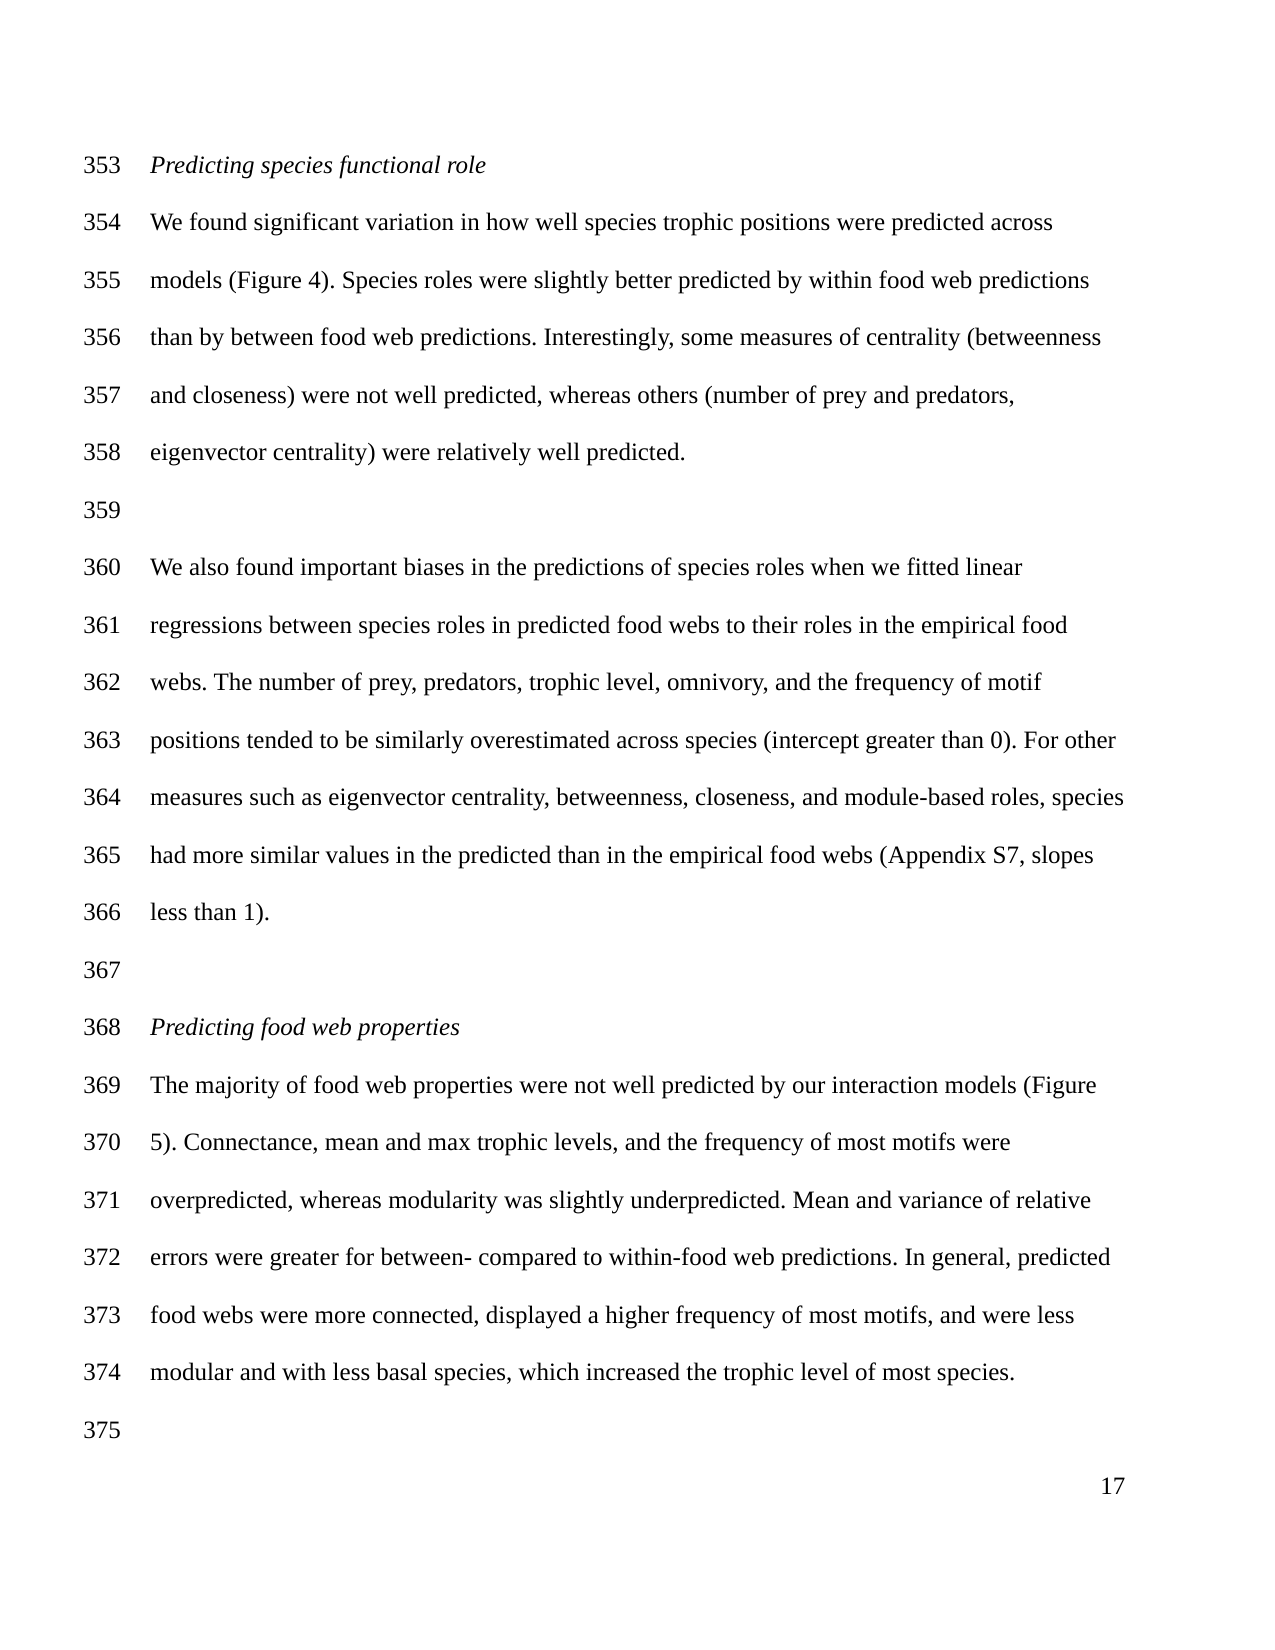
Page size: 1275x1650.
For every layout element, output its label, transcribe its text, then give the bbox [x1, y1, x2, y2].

text The majority of food web properties were not well predicted by our interaction models (Figure 5). Connectance, mean and max trophic levels, and the frequency of most motifs were overpredicted, whereas modularity was slightly underpredicted. Mean and variance of relative errors were greater for between- compared to within-food web predictions. In general, predicted food webs were more connected, displayed a higher frequency of most motifs, and were less modular and with less basal species, which increased the trophic level of most species. [150, 1070, 1125, 1386]
text We also found important biases in the predictions of species roles when we fitted linear regressions between species roles in predicted food webs to their roles in the empirical food webs. The number of prey, predators, trophic level, omnivory, and the frequency of motif positions tended to be similarly overestimated across species (intercept greater than 0). For other measures such as eigenvector centrality, betweenness, closeness, and module-based roles, species had more similar values in the predicted than in the empirical food webs (Appendix S7, slopes less than 1). [150, 552, 1125, 926]
text We found significant variation in how well species trophic positions were predicted across models (Figure 4). Species roles were slightly better predicted by within food web predictions than by between food web predictions. Interestingly, some measures of centrality (betweenness and closeness) were not well predicted, whereas others (number of prey and predators, eigenvector centrality) were relatively well predicted. [150, 207, 1125, 466]
text Predicting food web properties [150, 1012, 1125, 1041]
text Predicting species functional role [150, 150, 1125, 179]
